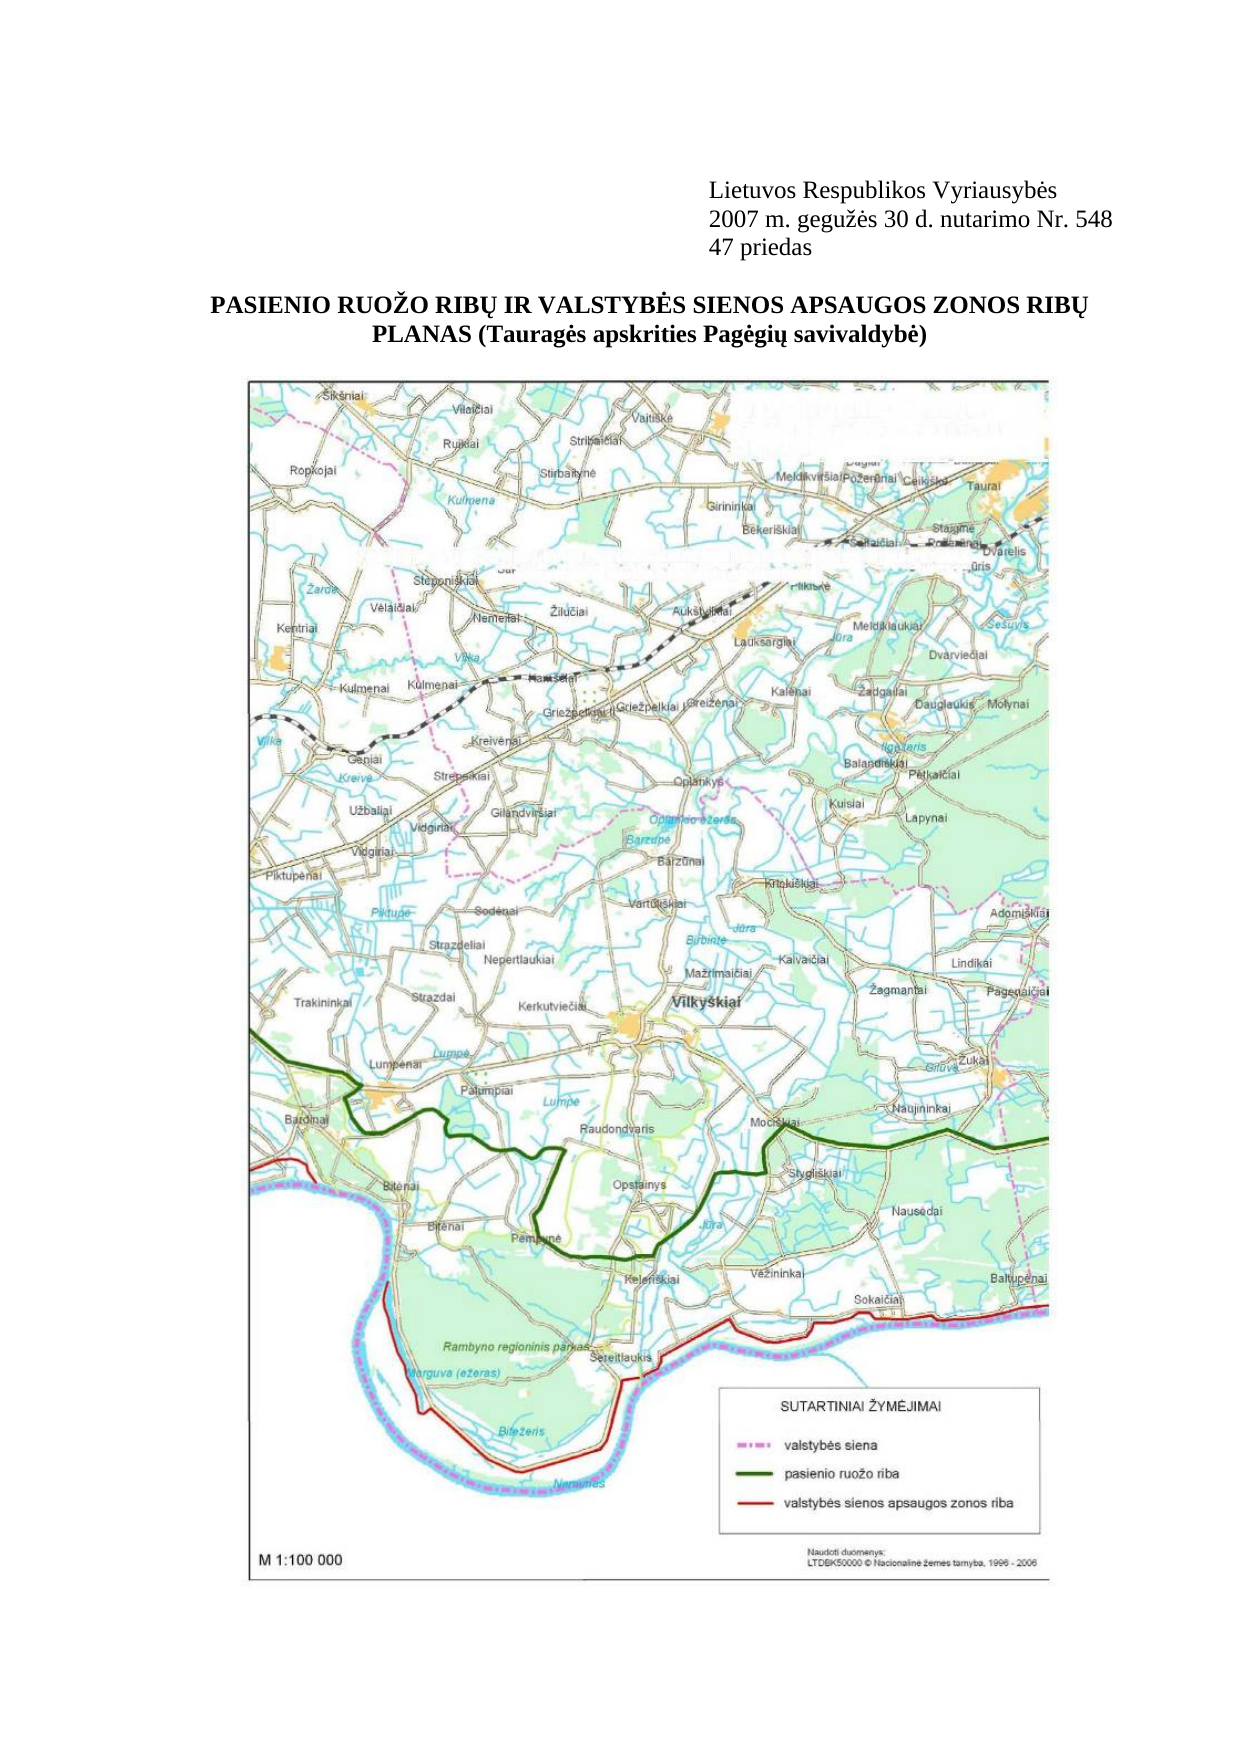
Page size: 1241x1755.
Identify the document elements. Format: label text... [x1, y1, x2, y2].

text Lietuvos Respublikos Vyriausybės [177, 175, 1122, 204]
text 47 priedas [177, 232, 1122, 261]
text PASIENIO RUOŽO RIBŲ IR VALSTYBĖS SIENOS APSAUGOS ZONOS RIBŲ PLANAS (Tauragės apskrities Pagėgių savivaldybė) [177, 290, 1122, 347]
text 2007 m. gegužės 30 d. nutarimo Nr. 548 [177, 204, 1122, 232]
